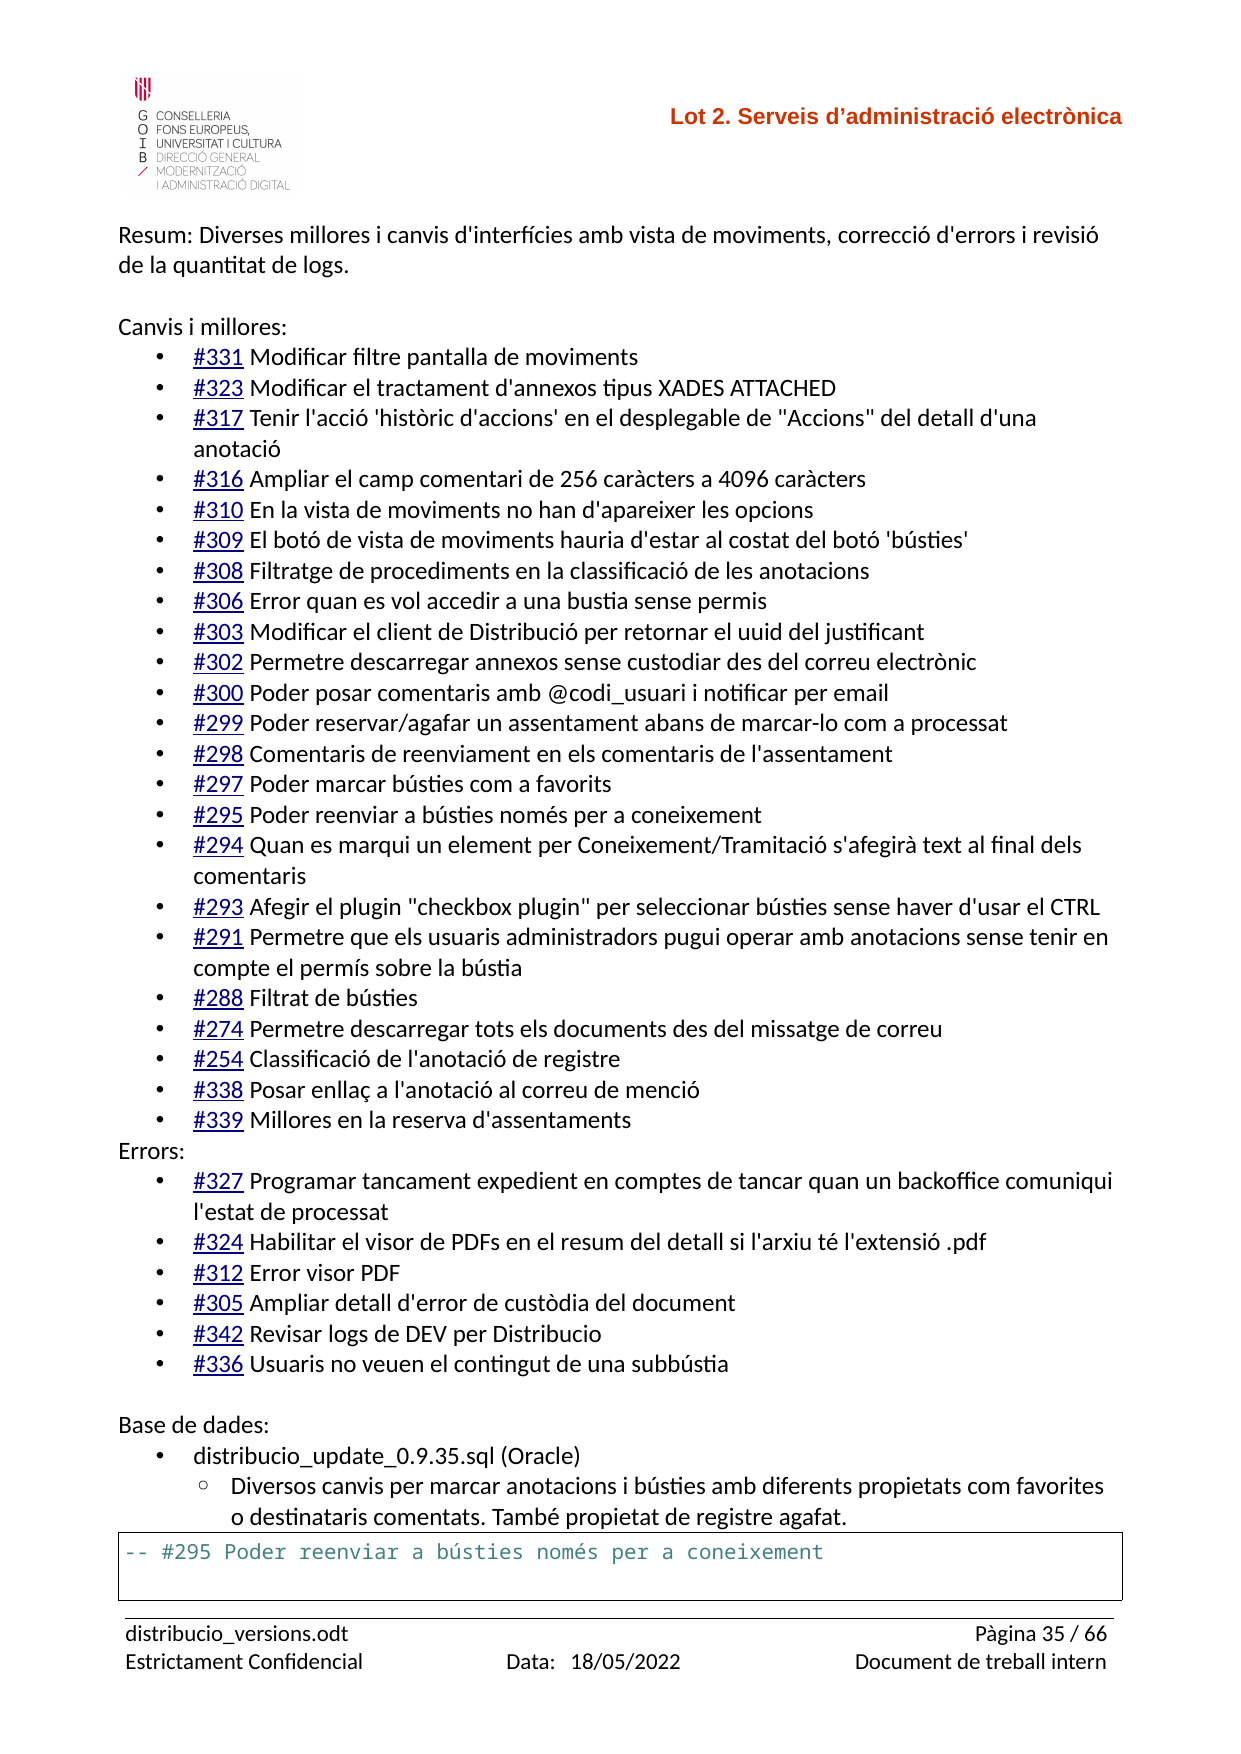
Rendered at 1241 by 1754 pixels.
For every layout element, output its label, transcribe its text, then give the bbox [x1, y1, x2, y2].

list #339 Millores en la reserva d'assentaments [156, 1104, 1122, 1135]
list #300 Poder posar comentaris amb @codi_usuari i notificar per email [156, 677, 1122, 707]
list #293 Afegir el plugin "checkbox plugin" per seleccionar bústies sense haver d'usar el CTRL [156, 891, 1122, 921]
list #306 Error quan es vol accedir a una bustia sense permis [156, 585, 1122, 616]
text Resum: Diverses millores i canvis d'interfícies amb vista de moviments, correcció d'errors i revisió de la quantitat de logs. [118, 219, 1122, 280]
list #303 Modificar el client de Distribució per retornar el uuid del justificant [156, 616, 1122, 646]
table_header -- #295 Poder reenviar a bústies només per a coneixement [119, 1533, 1122, 1600]
list #316 Ampliar el camp comentari de 256 caràcters a 4096 caràcters [156, 463, 1122, 494]
list #299 Poder reservar/agafar un assentament abans de marcar-lo com a processat [156, 707, 1122, 738]
list #302 Permetre descarregar annexos sense custodiar des del correu electrònic [156, 646, 1122, 677]
list Diversos canvis per marcar anotacions i bústies amb diferents propietats com favorites o destinataris comentats. També propietat de registre agafat. [193, 1471, 1122, 1532]
text Errors: [118, 1135, 1122, 1165]
text Base de dades: [118, 1409, 1122, 1440]
list #331 Modificar filtre pantalla de moviments [156, 341, 1122, 372]
list #336 Usuaris no veuen el contingut de una subbústia [156, 1348, 1122, 1379]
list #342 Revisar logs de DEV per Distribucio [156, 1318, 1122, 1348]
list #323 Modificar el tractament d'annexos tipus XADES ATTACHED [156, 372, 1122, 402]
list #312 Error visor PDF [156, 1257, 1122, 1287]
list #274 Permetre descarregar tots els documents des del missatge de correu [156, 1013, 1122, 1043]
list #308 Filtratge de procediments en la classificació de les anotacions [156, 555, 1122, 585]
text Canvis i millores: [118, 311, 1122, 341]
list #298 Comentaris de reenviament en els comentaris de l'assentament [156, 738, 1122, 768]
list #297 Poder marcar bústies com a favorits [156, 768, 1122, 799]
list distribucio_update_0.9.35.sql (Oracle) [156, 1440, 1122, 1471]
list #317 Tenir l'acció 'històric d'accions' en el desplegable de "Accions" del detall d'una anotació [156, 402, 1122, 463]
list #338 Posar enllaç a l'anotació al correu de menció [156, 1074, 1122, 1104]
list #254 Classificació de l'anotació de registre [156, 1043, 1122, 1074]
list #310 En la vista de moviments no han d'apareixer les opcions [156, 494, 1122, 524]
list #288 Filtrat de bústies [156, 982, 1122, 1013]
list #295 Poder reenviar a bústies només per a coneixement [156, 799, 1122, 829]
list #294 Quan es marqui un element per Coneixement/Tramitació s'afegirà text al final dels comentaris [156, 829, 1122, 891]
list #327 Programar tancament expedient en comptes de tancar quan un backoffice comuniqui l'estat de processat [156, 1165, 1122, 1226]
list #291 Permetre que els usuaris administradors pugui operar amb anotacions sense tenir en compte el permís sobre la bústia [156, 921, 1122, 982]
list #305 Ampliar detall d'error de custòdia del document [156, 1287, 1122, 1318]
list #309 El botó de vista de moviments hauria d'estar al costat del botó 'bústies' [156, 524, 1122, 555]
list #324 Habilitar el visor de PDFs en el resum del detall si l'arxiu té l'extensió .pdf [156, 1226, 1122, 1257]
picture [126, 70, 299, 197]
